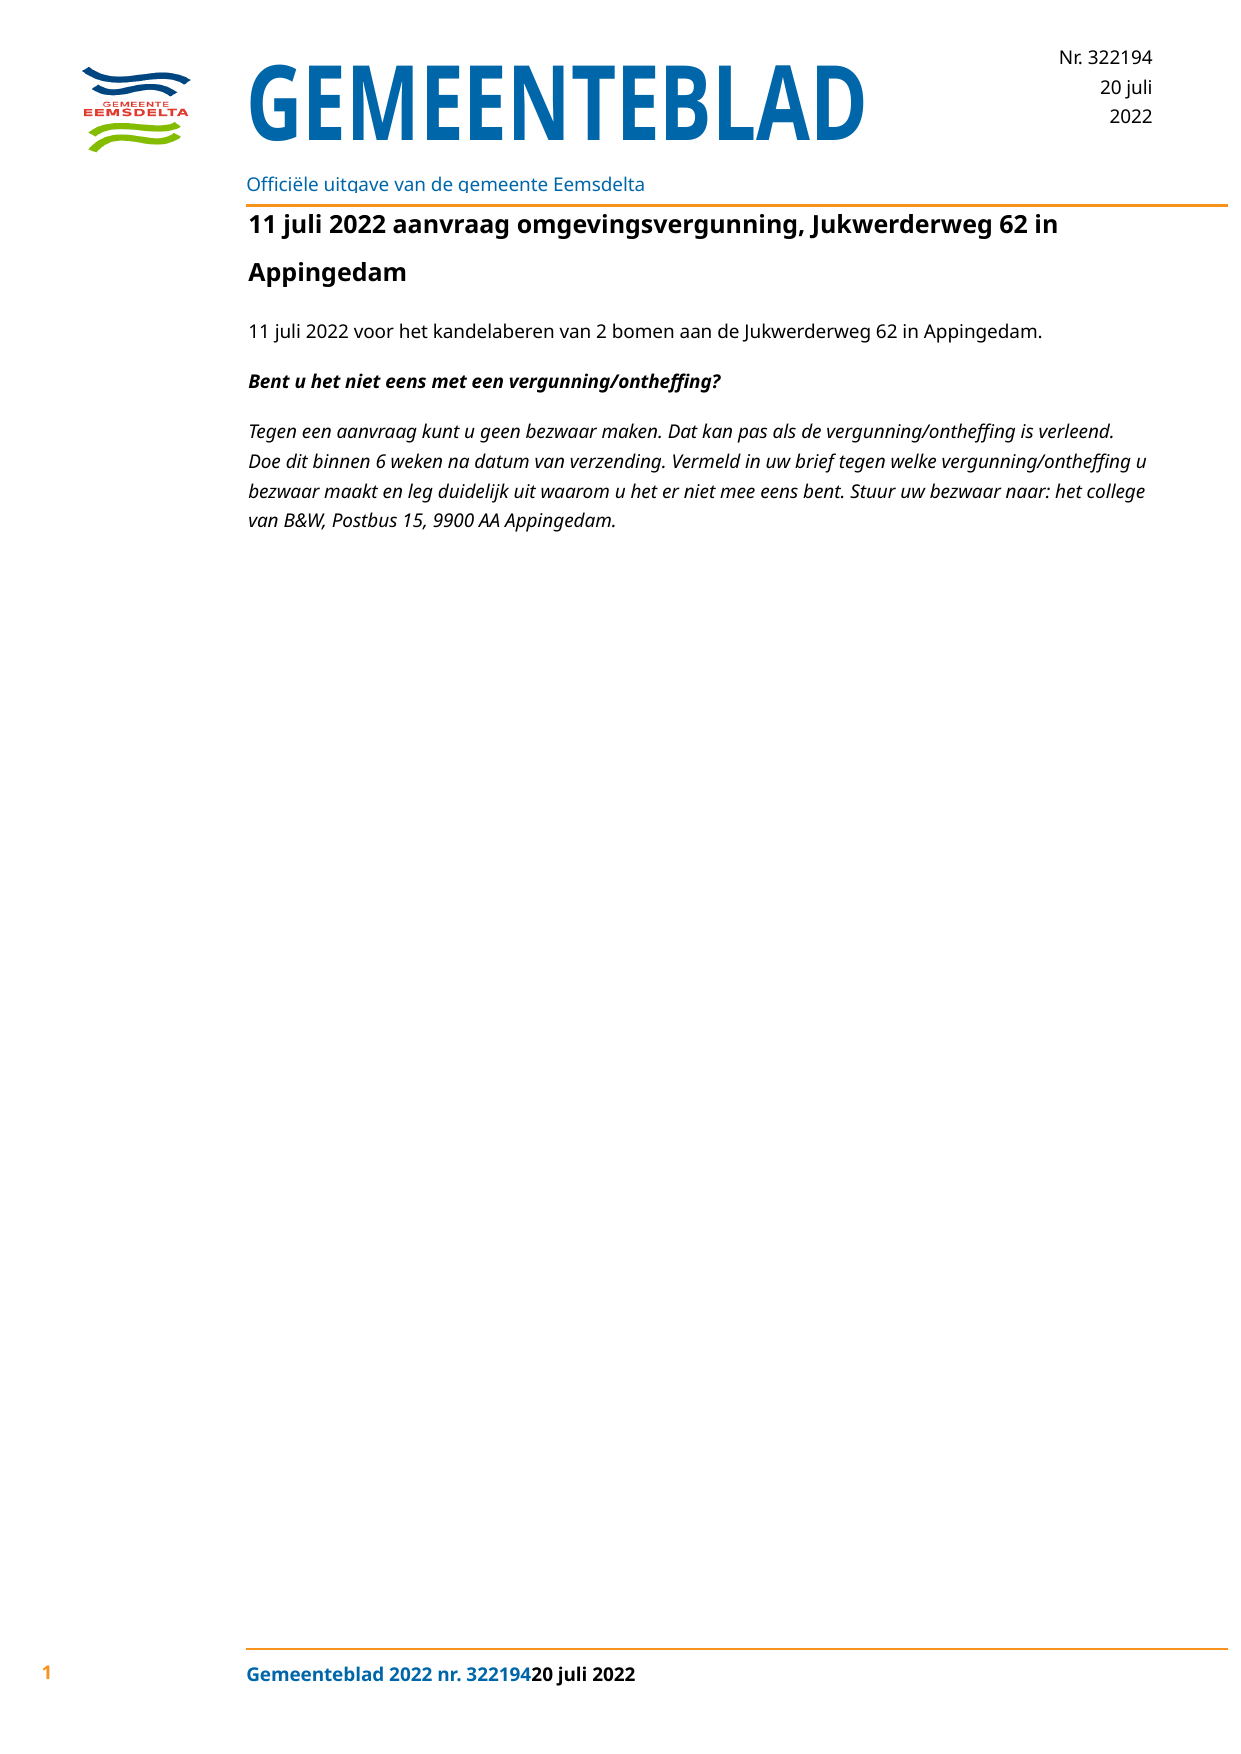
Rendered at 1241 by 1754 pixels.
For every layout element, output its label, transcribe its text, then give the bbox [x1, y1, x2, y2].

picture [41, 47, 231, 172]
text 11 juli 2022 voor het kandelaberen van 2 bomen aan de Jukwerderweg 62 in Appingedam. [248, 318, 1152, 344]
text 11 juli 2022 aanvraag omgevingsvergunning, Jukwerderweg 62 in Appingedam [248, 207, 1152, 288]
text Bent u het niet eens met een vergunning/ontheffing? [248, 368, 1152, 394]
text Tegen een aanvraag kunt u geen bezwaar maken. Dat kan pas als de vergunning/ontheffing is verleend. Doe dit binnen 6 weken na datum van verzending. Vermeld in uw brief tegen welke vergunning/ontheffing u bezwaar maakt en leg duidelijk uit waarom u het er niet mee eens bent. Stuur uw bezwaar naar: het college van B&W, Postbus 15, 9900 AA Appingedam. [248, 419, 1152, 533]
